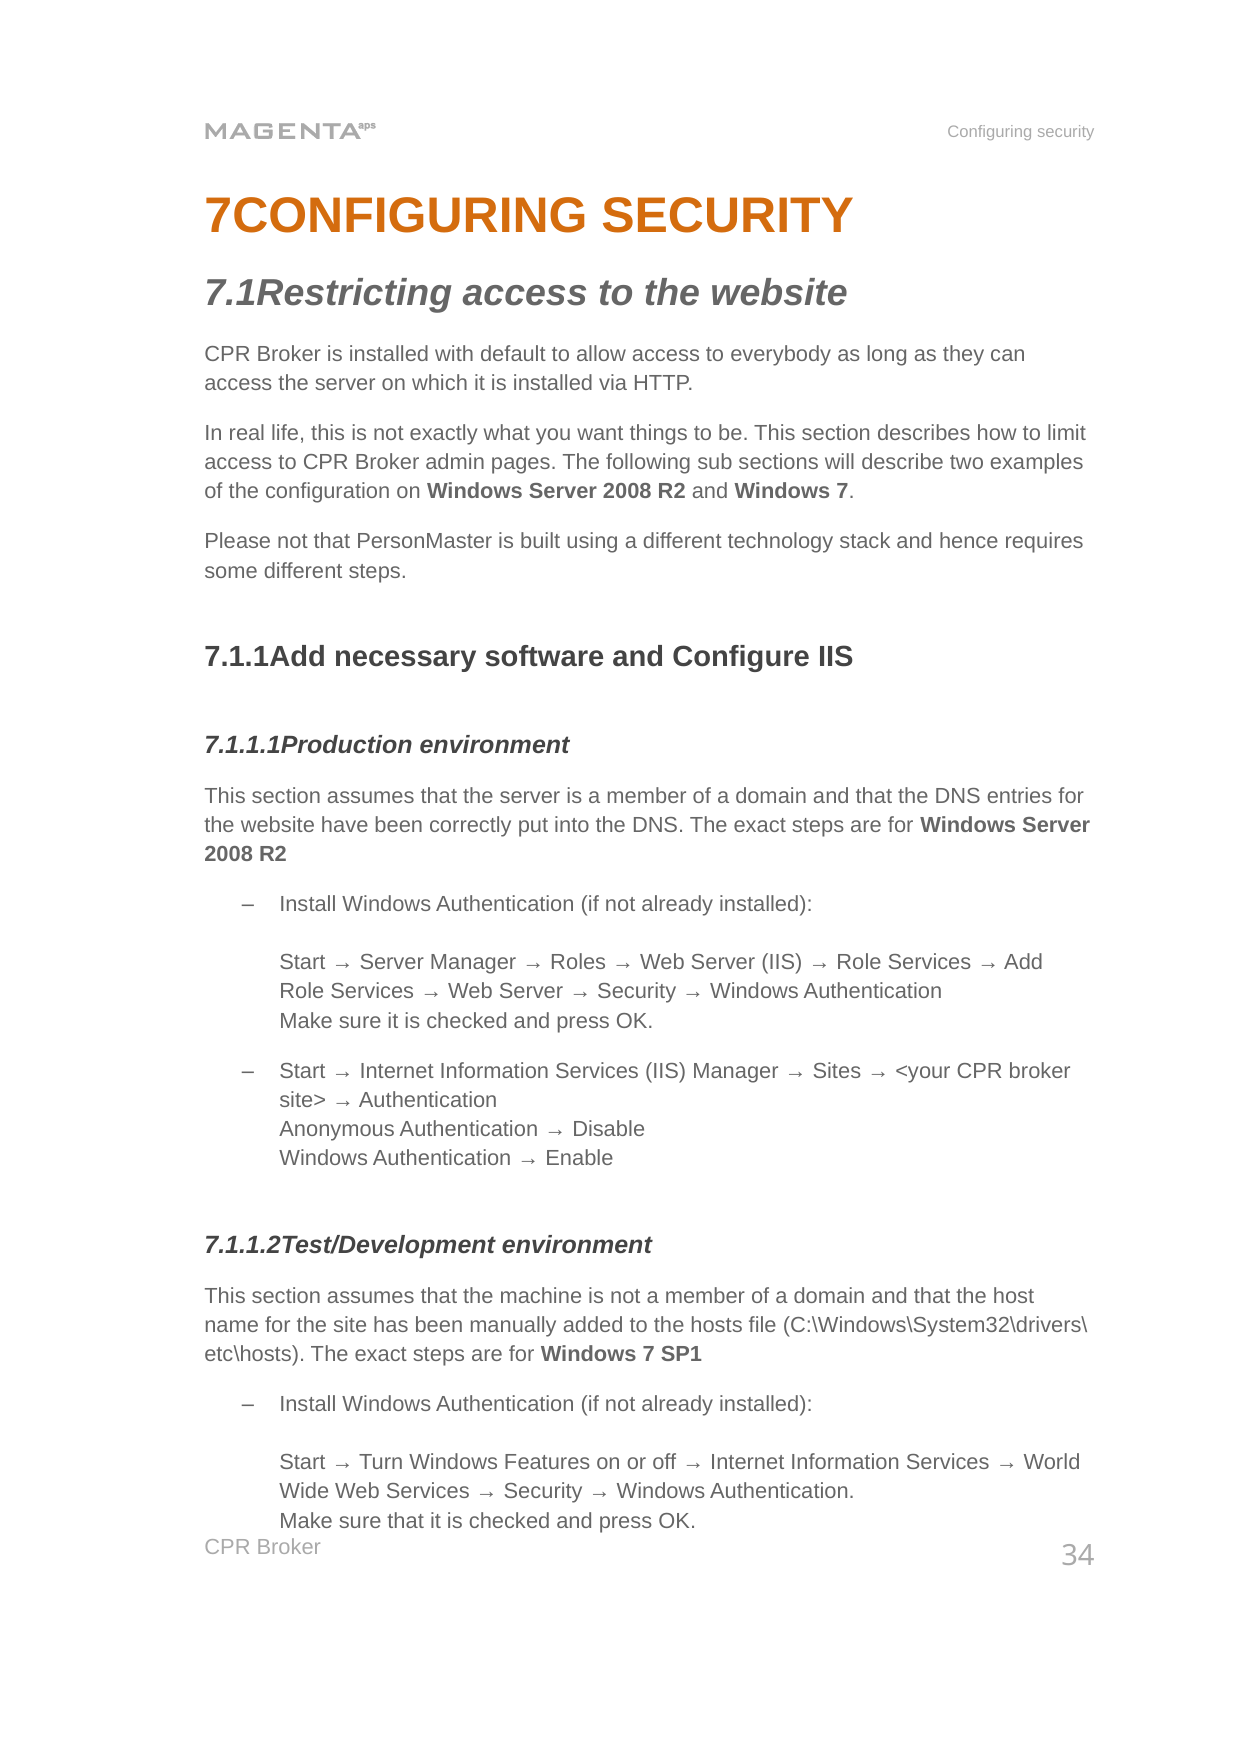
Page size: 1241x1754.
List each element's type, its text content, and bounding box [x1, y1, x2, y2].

list Start → Internet Information Services (IIS) Manager → Sites → <your CPR broker site> → Authentication Anonymous Authentication → Disable Windows Authentication → Enable [242, 1055, 1094, 1171]
subtitle Restricting access to the website [204, 259, 1094, 317]
list Install Windows Authentication (if not already installed): Start → Turn Windows Features on or off → Internet Information Services → World Wide Web Services → Security → Windows Authentication. Make sure that it is checked and press OK. [242, 1388, 1094, 1534]
list Install Windows Authentication (if not already installed): Start → Server Manager → Roles → Web Server (IIS) → Role Services → Add Role Services → Web Server → Security → Windows Authentication Make sure it is checked and press OK. [242, 888, 1094, 1034]
subtitle Add necessary software and Configure IIS [204, 619, 1094, 678]
text This section assumes that the machine is not a member of a domain and that the host name for the site has been manually added to the hosts file (C:\Windows\System32\drivers\etc\hosts). The exact steps are for Windows 7 SP1 [204, 1280, 1094, 1367]
text CPR Broker is installed with default to allow access to everybody as long as they can access the server on which it is installed via HTTP. [204, 338, 1094, 396]
text This section assumes that the server is a member of a domain and that the DNS entries for the website have been correctly put into the DNS. The exact steps are for Windows Server 2008 R2 [204, 780, 1094, 867]
subtitle Test/Development environment [204, 1207, 1094, 1265]
subtitle Configuring security [204, 186, 1094, 244]
text Please not that PersonMaster is built using a different technology stack and hence requires some different steps. [204, 526, 1094, 584]
subtitle Production environment [204, 707, 1094, 765]
text In real life, this is not exactly what you want things to be. This section describes how to limit access to CPR Broker admin pages. The following sub sections will describe two examples of the configuration on Windows Server 2008 R2 and Windows 7. [204, 417, 1094, 505]
